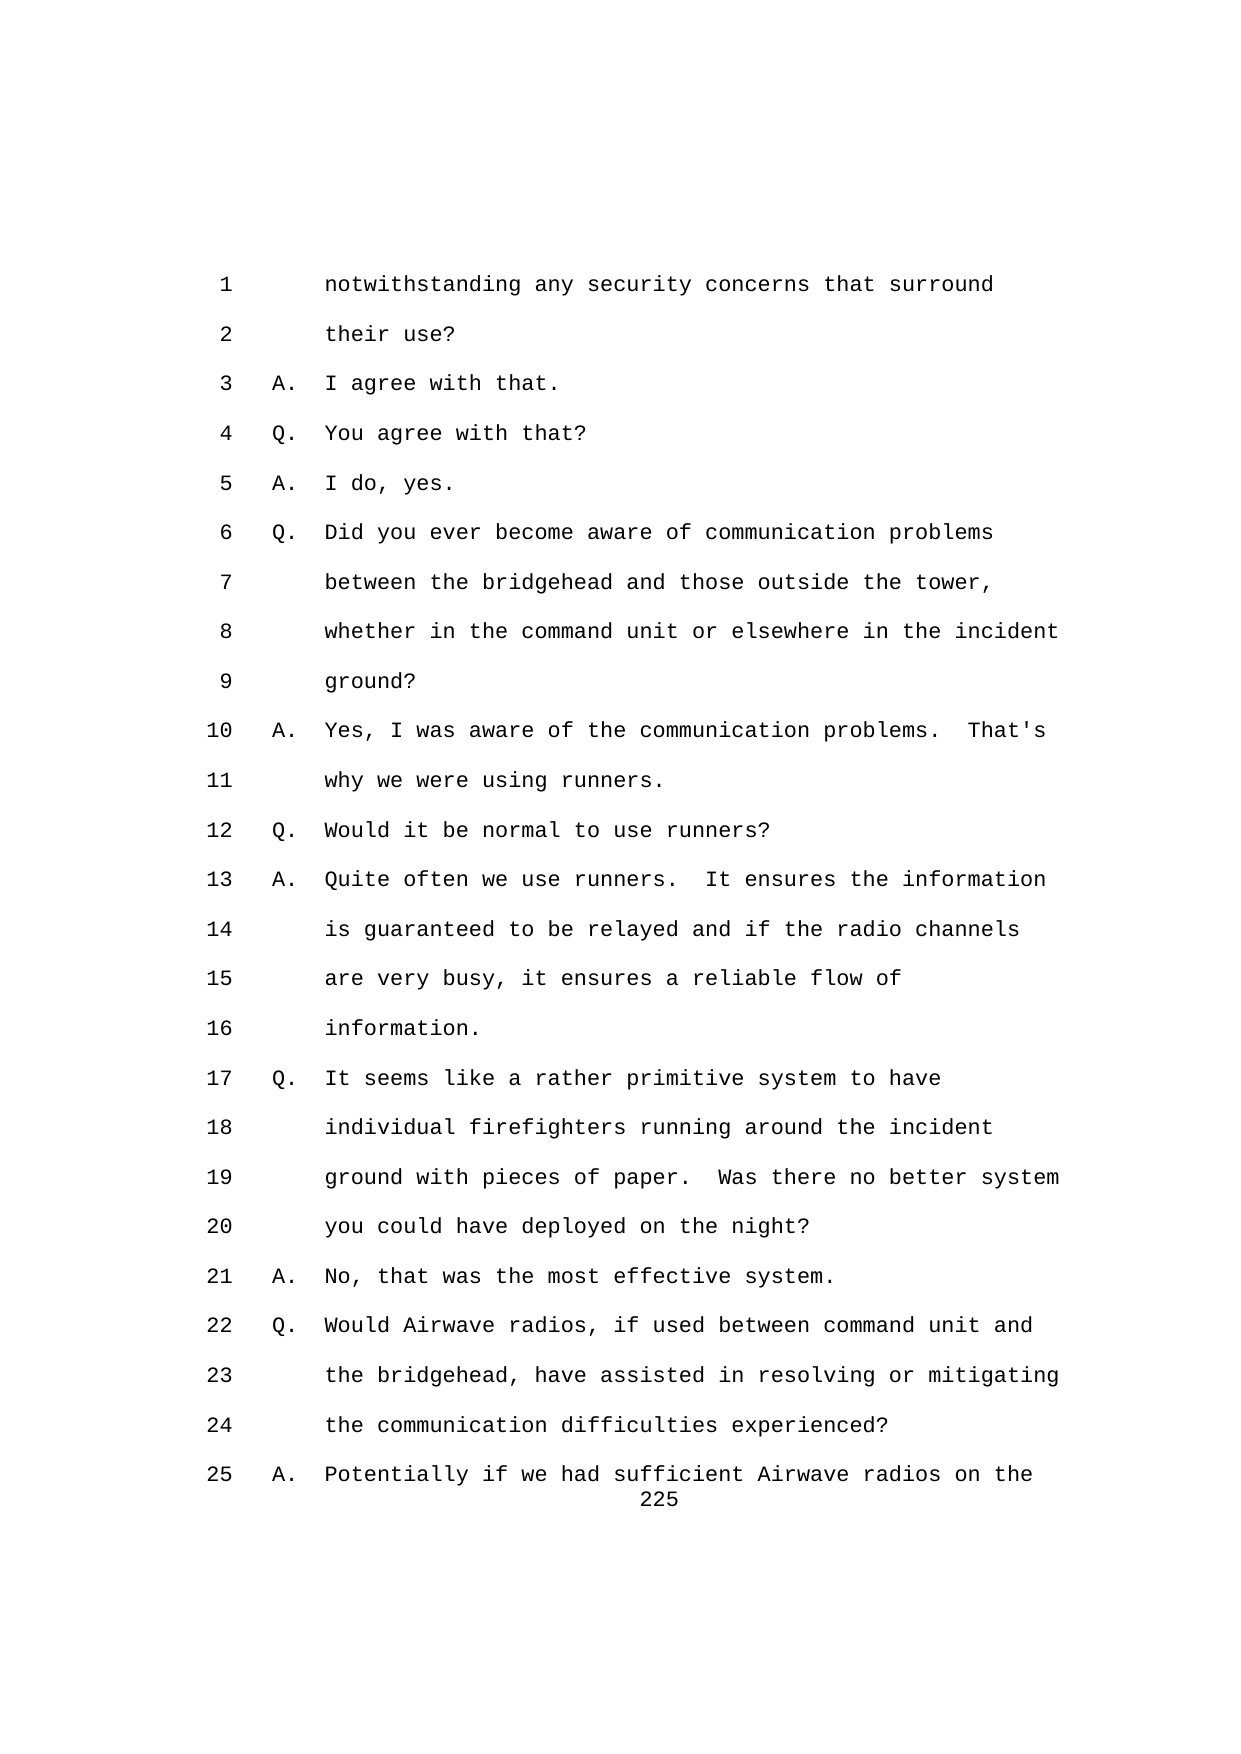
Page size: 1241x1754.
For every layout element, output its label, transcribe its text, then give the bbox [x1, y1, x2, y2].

text 7 between the bridgehead and those outside the tower, [75, 571, 1165, 596]
text 22 Q. Would Airwave radios, if used between command unit and [75, 1314, 1165, 1339]
text 17 Q. It seems like a rather primitive system to have [75, 1067, 1165, 1091]
text 6 Q. Did you ever become aware of communication problems [75, 521, 1165, 546]
text 2 their use? [75, 323, 1165, 348]
text 5 A. I do, yes. [75, 472, 1165, 496]
text 3 A. I agree with that. [75, 372, 1165, 397]
text 225 [75, 1488, 1165, 1513]
text 18 individual firefighters running around the incident [75, 1116, 1165, 1141]
text 13 A. Quite often we use runners. It ensures the information [75, 868, 1165, 893]
text 20 you could have deployed on the night? [75, 1215, 1165, 1240]
text 9 ground? [75, 670, 1165, 695]
text 1 notwithstanding any security concerns that surround [75, 273, 1165, 298]
text 12 Q. Would it be normal to use runners? [75, 819, 1165, 843]
text 21 A. No, that was the most effective system. [75, 1265, 1165, 1290]
text 23 the bridgehead, have assisted in resolving or mitigating [75, 1364, 1165, 1389]
text 15 are very busy, it ensures a reliable flow of [75, 967, 1165, 992]
text 24 the communication difficulties experienced? [75, 1414, 1165, 1438]
text 19 ground with pieces of paper. Was there no better system [75, 1166, 1165, 1191]
text 25 A. Potentially if we had sufficient Airwave radios on the [75, 1463, 1165, 1488]
text 10 A. Yes, I was aware of the communication problems. That's [75, 719, 1165, 744]
text 8 whether in the command unit or elsewhere in the incident [75, 620, 1165, 645]
text 11 why we were using runners. [75, 769, 1165, 794]
text 16 information. [75, 1017, 1165, 1042]
text 4 Q. You agree with that? [75, 422, 1165, 447]
text 14 is guaranteed to be relayed and if the radio channels [75, 918, 1165, 943]
